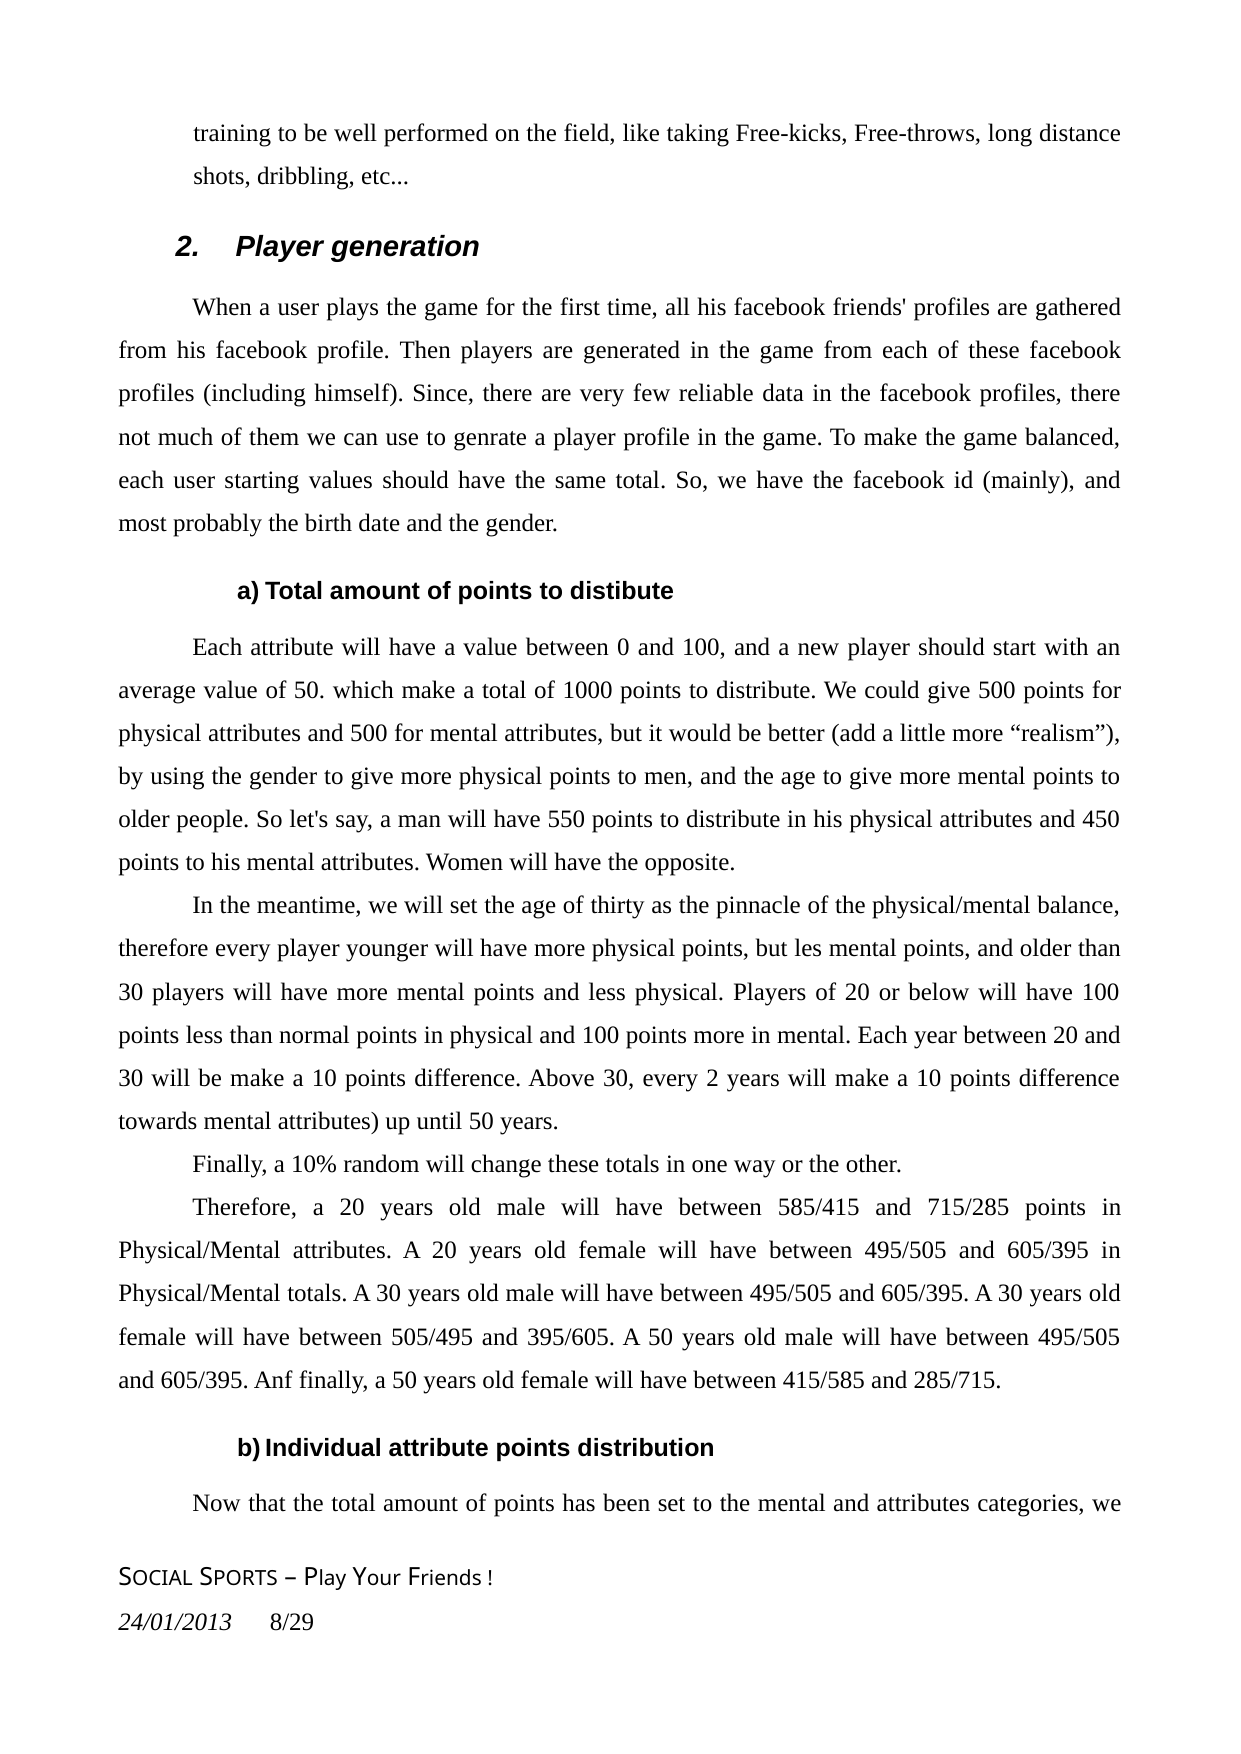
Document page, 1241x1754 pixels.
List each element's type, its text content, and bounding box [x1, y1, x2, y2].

subtitle Individual attribute points distribution [237, 1433, 1122, 1462]
subtitle Total amount of points to distibute [237, 576, 1122, 605]
subtitle Player generation [175, 229, 1122, 263]
text Each attribute will have a value between 0 and 100, and a new player should start with an average value of 50. which make a total of 1000 points to distribute. We could give 500 points for physical attributes and 500 for mental attributes, but it would be better (add a little more “realism”), by using the gender to give more physical points to men, and the age to give more mental points to older people. So let's say, a man will have 550 points to distribute in his physical attributes and 450 points to his mental attributes. Women will have the opposite. [118, 632, 1122, 876]
list training to be well performed on the field, like taking Free-kicks, Free-throws, long distance shots, dribbling, etc... [156, 118, 1122, 190]
text Therefore, a 20 years old male will have between 585/415 and 715/285 points in Physical/Mental attributes. A 20 years old female will have between 495/505 and 605/395 in Physical/Mental totals. A 30 years old male will have between 495/505 and 605/395. A 30 years old female will have between 505/495 and 395/605. A 50 years old male will have between 495/505 and 605/395. Anf finally, a 50 years old female will have between 415/585 and 285/715. [118, 1192, 1122, 1393]
text Now that the total amount of points has been set to the mental and attributes categories, we [118, 1488, 1122, 1517]
text When a user plays the game for the first time, all his facebook friends' profiles are gathered from his facebook profile. Then players are generated in the game from each of these facebook profiles (including himself). Since, there are very few reliable data in the facebook profiles, there not much of them we can use to genrate a player profile in the game. To make the game balanced, each user starting values should have the same total. So, we have the facebook id (mainly), and most probably the birth date and the gender. [118, 292, 1122, 537]
text Finally, a 10% random will change these totals in one way or the other. [118, 1149, 1122, 1178]
text In the meantime, we will set the age of thirty as the pinnacle of the physical/mental balance, therefore every player younger will have more physical points, but les mental points, and older than 30 players will have more mental points and less physical. Players of 20 or below will have 100 points less than normal points in physical and 100 points more in mental. Each year between 20 and 30 will be make a 10 points difference. Above 30, every 2 years will make a 10 points difference towards mental attributes) up until 50 years. [118, 890, 1122, 1135]
